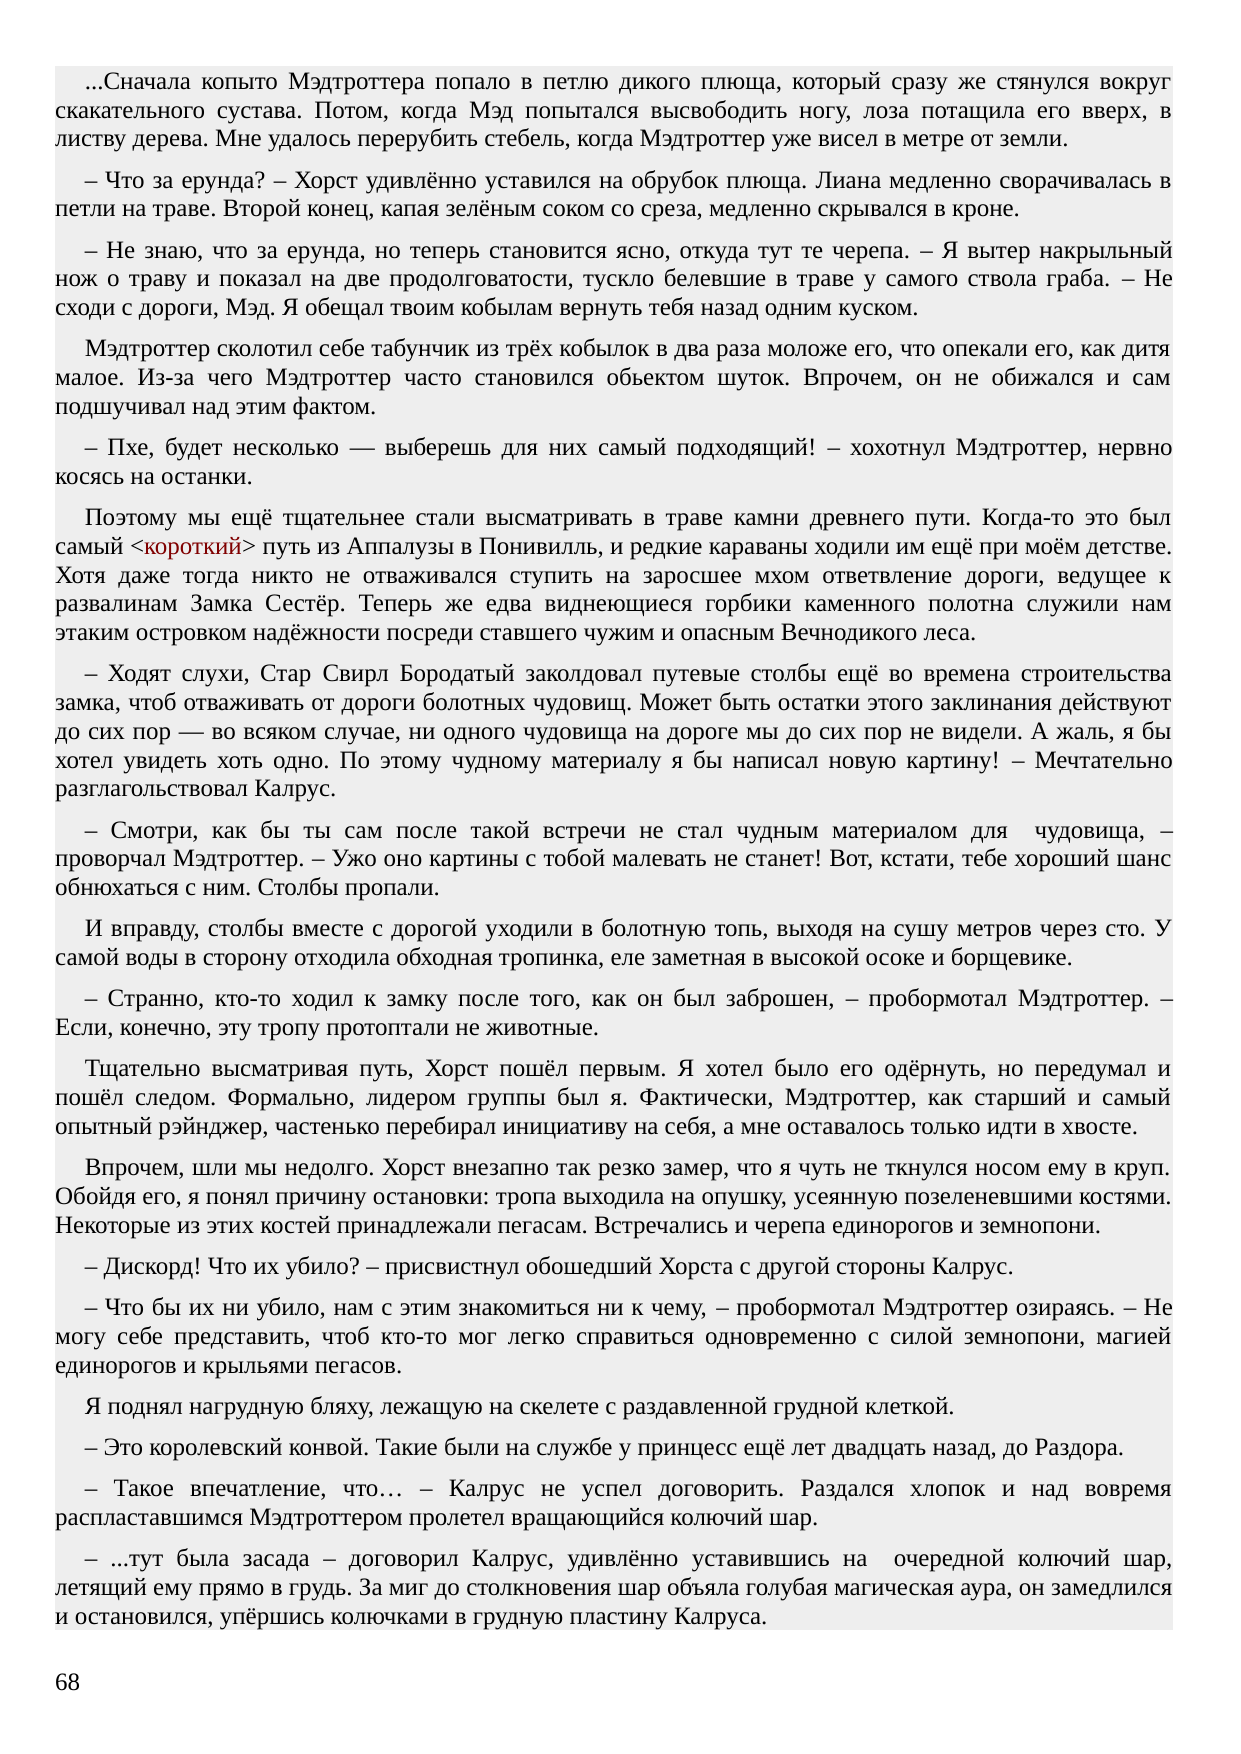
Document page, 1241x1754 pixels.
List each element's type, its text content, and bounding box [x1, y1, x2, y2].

text Мэдтроттер сколотил себе табунчик из трёх кобылок в два раза моложе его, что опекали его, как дитя малое. Из-за чего Мэдтроттер часто становился обьектом шуток. Впрочем, он не обижался и сам подшучивал над этим фактом. [55, 333, 1173, 420]
text ...Сначала копыто Мэдтроттера попало в петлю дикого плюща, который сразу же стянулся вокруг скакательного сустава. Потом, когда Мэд попытался высвободить ногу, лоза потащила его вверх, в листву дерева. Мне удалось перерубить стебель, когда Мэдтроттер уже висел в метре от земли. [55, 66, 1173, 152]
text – Не знаю, что за ерунда, но теперь становится ясно, откуда тут те черепа. – Я вытер накрыльный нож о траву и показал на две продолговатости, тускло белевшие в траве у самого ствола граба. – Не сходи с дороги, Мэд. Я обещал твоим кобылам вернуть тебя назад одним куском. [55, 235, 1173, 321]
text – Ходят слухи, Стар Cвирл Бородатый заколдовал путевые столбы ещё во времена строительства замка, чтоб отваживать от дороги болотных чудовищ. Может быть остатки этого заклинания действуют до сих пор — во всяком случае, ни одного чудовища на дороге мы до сих пор не видели. А жаль, я бы хотел увидеть хоть одно. По этому чудному материалу я бы написал новую картину! – Мечтательно разглагольствовал Калрус. [55, 658, 1173, 802]
text – Пхе, будет несколько — выберешь для них самый подходящий! – хохотнул Мэдтроттер, нервно косясь на останки. [55, 432, 1173, 490]
text Тщательно высматривая путь, Хорст пошёл первым. Я хотел было его одёрнуть, но передумал и пошёл следом. Формально, лидером группы был я. Фактически, Мэдтроттер, как старший и самый опытный рэйнджер, частенько перебирал инициативу на себя, а мне оставалось только идти в хвосте. [55, 1053, 1173, 1140]
text – Что бы их ни убило, нам с этим знакомиться ни к чему, – пробормотал Мэдтроттер озираясь. – Не могу себе представить, чтоб кто-то мог легко справиться одновременно с силой земнопони, магией единорогов и крыльями пегасов. [55, 1292, 1173, 1378]
text – Смотри, как бы ты сам после такой встречи не стал чудным материалом для чудовища, – проворчал Мэдтроттер. – Ужо оно картины с тобой малевать не станет! Вот, кстати, тебе хороший шанс обнюхаться с ним. Столбы пропали. [55, 815, 1173, 901]
text Поэтому мы ещё тщательнее стали высматривать в траве камни древнего пути. Когда-то это был самый <короткий> путь из Аппалузы в Понивилль, и редкие караваны ходили им ещё при моём детстве. Хотя даже тогда никто не отваживался ступить на заросшее мхом ответвление дороги, ведущее к развалинам Замка Сестёр. Теперь же едва виднеющиеся горбики каменного полотна служили нам этаким островком надёжности посреди ставшего чужим и опасным Вечнодикого леса. [55, 502, 1173, 646]
text – Это королевский конвой. Такие были на службе у принцесс ещё лет двадцать назад, до Раздора. [55, 1432, 1173, 1461]
text И вправду, столбы вместе с дорогой уходили в болотную топь, выходя на сушу метров через сто. У самой воды в сторону отходила обходная тропинка, еле заметная в высокой осоке и борщевике. [55, 913, 1173, 971]
text – Странно, кто-то ходил к замку после того, как он был заброшен, – пробормотал Мэдтроттер. – Если, конечно, эту тропу протоптали не животные. [55, 983, 1173, 1041]
text – ...тут была засада – договорил Калрус, удивлённо уставившись на очередной колючий шар, летящий ему прямо в грудь. За миг до столкновения шар объяла голубая магическая аура, он замедлился и остановился, упёршись колючками в грудную пластину Калруса. [55, 1543, 1173, 1630]
text – Что за ерунда? – Хорст удивлённо уставился на обрубок плюща. Лиана медленно сворачивалась в петли на траве. Второй конец, капая зелёным соком со среза, медленно скрывался в кроне. [55, 165, 1173, 222]
text – Дискорд! Что их убило? – присвистнул обошедший Хорста с другой стороны Калрус. [55, 1251, 1173, 1280]
text Впрочем, шли мы недолго. Хорст внезапно так резко замер, что я чуть не ткнулся носом ему в круп. Обойдя его, я понял причину остановки: тропа выходила на опушку, усеянную позеленевшими костями. Некоторые из этих костей принадлежали пегасам. Встречались и черепа единорогов и земнопони. [55, 1152, 1173, 1238]
text Я поднял нагрудную бляху, лежащую на скелете с раздавленной грудной клеткой. [55, 1391, 1173, 1420]
text – Такое впечатление, что… – Калрус не успел договорить. Раздался хлопок и над вовремя распластавшимся Мэдтроттером пролетел вращающийся колючий шар. [55, 1473, 1173, 1531]
